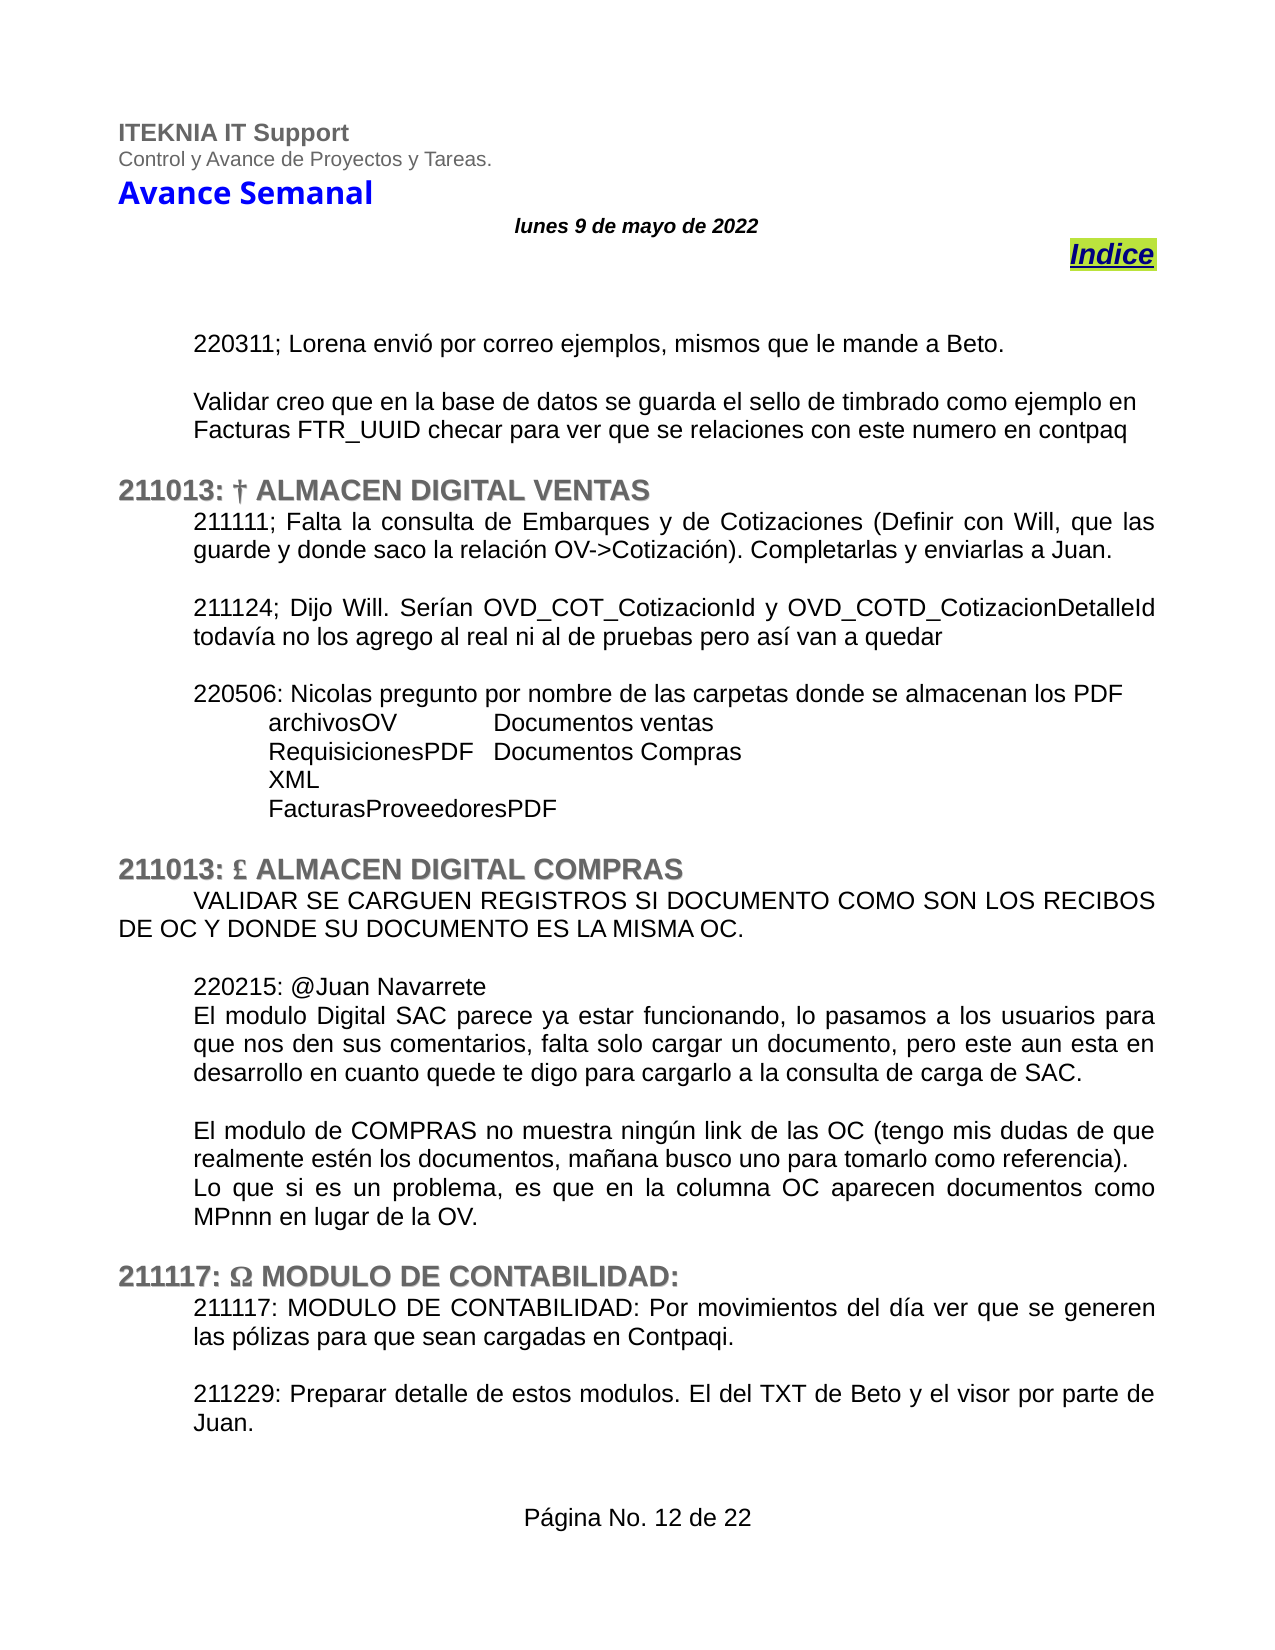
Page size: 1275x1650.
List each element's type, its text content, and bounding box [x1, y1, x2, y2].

text XML [193, 766, 1157, 794]
subtitle 211013: † ALMACEN DIGITAL VENTAS [118, 473, 1157, 507]
subtitle 211117: Ω MODULO DE CONTABILIDAD: [118, 1259, 1157, 1293]
text El modulo Digital SAC parece ya estar funcionando, lo pasamos a los usuarios para que nos den sus comentarios, falta solo cargar un documento, pero este aun esta en desarrollo en cuanto quede te digo para cargarlo a la consulta de carga de SAC. [193, 1001, 1157, 1087]
text RequisicionesPDF Documentos Compras [193, 737, 1157, 766]
text VALIDAR SE CARGUEN REGISTROS SI DOCUMENTO COMO SON LOS RECIBOS DE OC Y DONDE SU DOCUMENTO ES LA MISMA OC. [118, 886, 1157, 943]
text 211111; Falta la consulta de Embarques y de Cotizaciones (Definir con Will, que las guarde y donde saco la relación OV->Cotización). Completarlas y enviarlas a Juan. [193, 507, 1157, 564]
text El modulo de COMPRAS no muestra ningún link de las OC (tengo mis dudas de que realmente estén los documentos, mañana busco uno para tomarlo como referencia). [193, 1116, 1157, 1173]
text Validar creo que en la base de datos se guarda el sello de timbrado como ejemplo en Facturas FTR_UUID checar para ver que se relaciones con este numero en contpaq [193, 387, 1157, 444]
text 220506: Nicolas pregunto por nombre de las carpetas donde se almacenan los PDF [193, 679, 1157, 708]
text 211229: Preparar detalle de estos modulos. El del TXT de Beto y el visor por parte de Juan. [193, 1379, 1157, 1437]
text Lo que si es un problema, es que en la columna OC aparecen documentos como MPnnn en lugar de la OV. [193, 1173, 1157, 1231]
text archivosOV Documentos ventas [193, 708, 1157, 737]
text 220215: @Juan Navarrete [193, 972, 1157, 1001]
subtitle 211013: £ ALMACEN DIGITAL COMPRAS [118, 852, 1157, 886]
text 220311; Lorena envió por correo ejemplos, mismos que le mande a Beto. [193, 329, 1157, 358]
text 211124; Dijo Will. Serían OVD_COT_CotizacionId y OVD_COTD_CotizacionDetalleId todavía no los agrego al real ni al de pruebas pero así van a quedar [193, 593, 1157, 651]
text 211117: MODULO DE CONTABILIDAD: Por movimientos del día ver que se generen las pólizas para que sean cargadas en Contpaqi. [193, 1293, 1157, 1351]
text FacturasProveedoresPDF [193, 794, 1157, 823]
